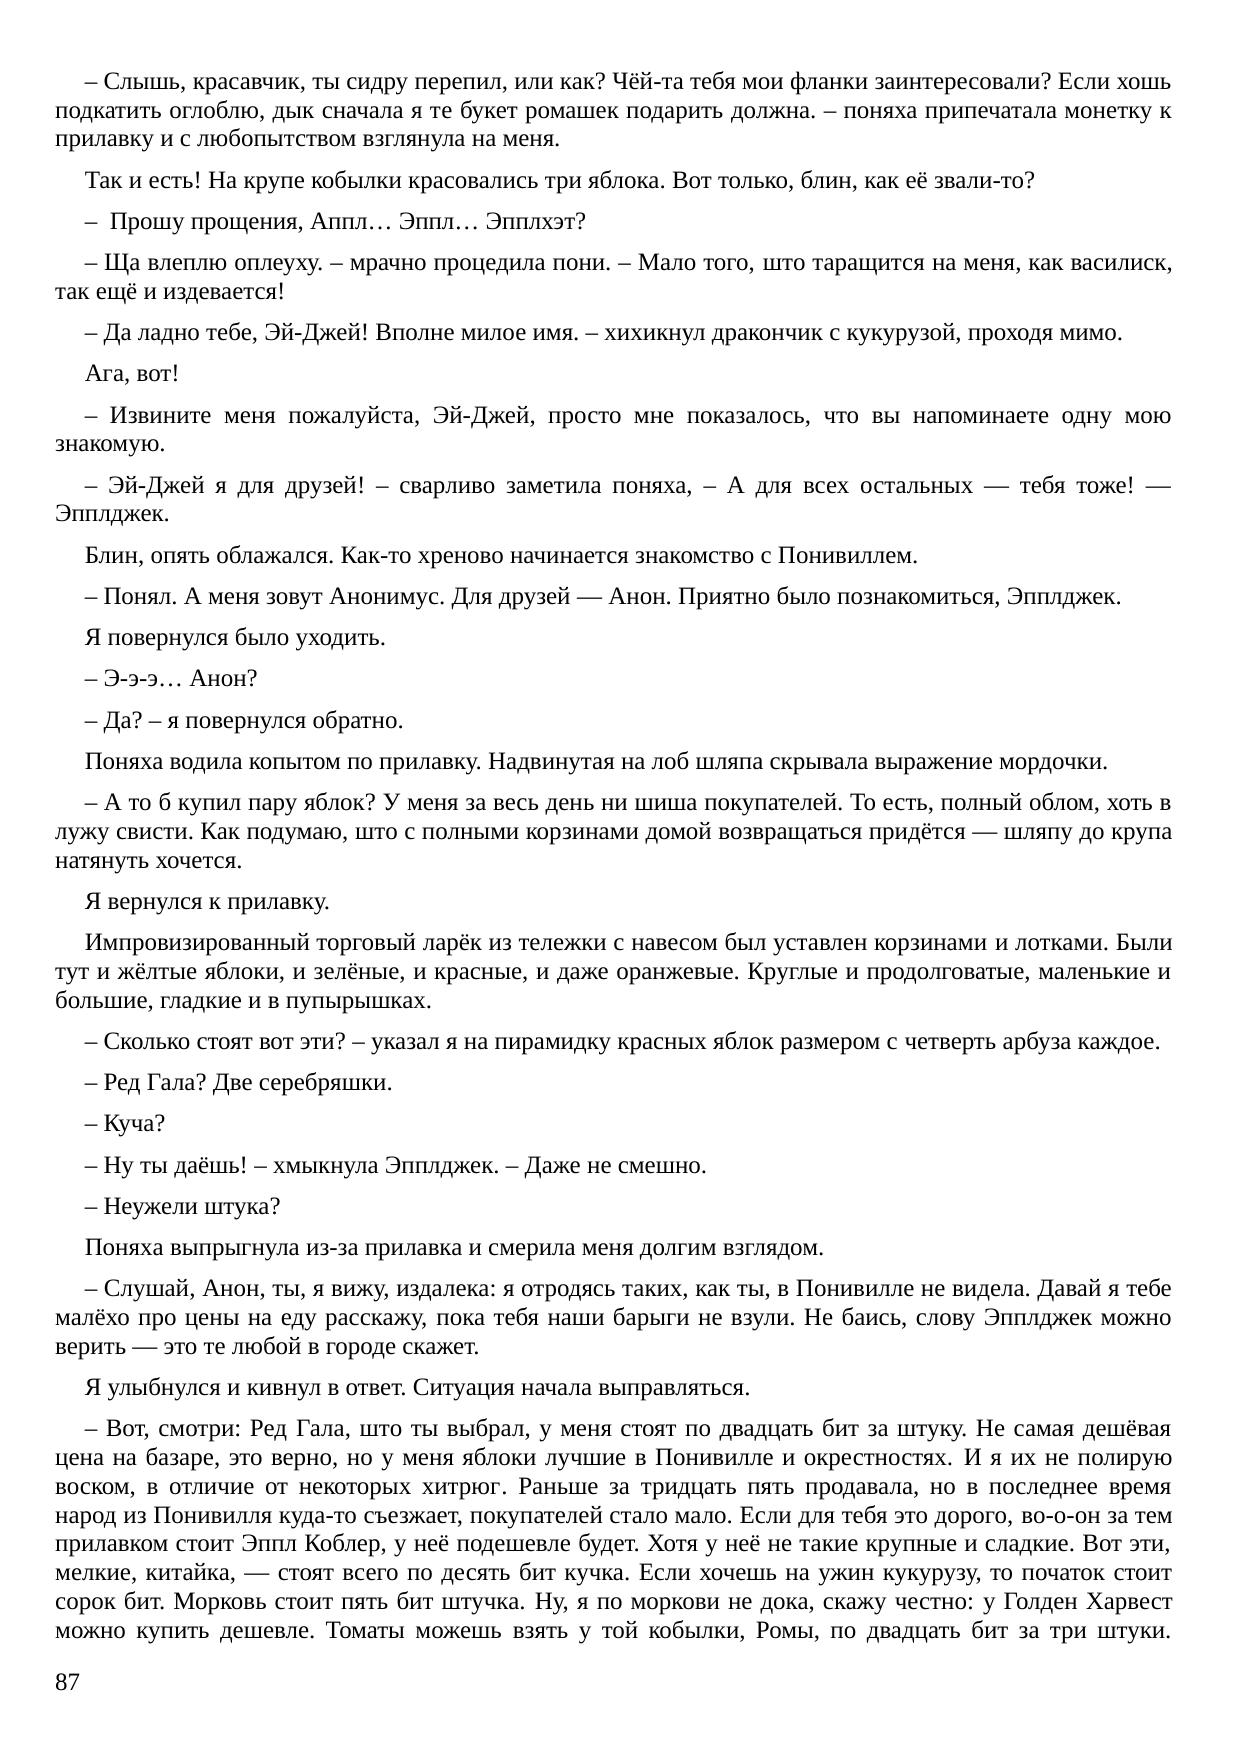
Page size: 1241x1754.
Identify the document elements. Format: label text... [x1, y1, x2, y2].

text Поняха водила копытом по прилавку. Надвинутая на лоб шляпа скрывала выражение мордочки. [55, 746, 1173, 775]
text – А то б купил пару яблок? У меня за весь день ни шиша покупателей. То есть, полный облом, хоть в лужу свисти. Как подумаю, што с полными корзинами домой возвращаться придётся — шляпу до крупа натянуть хочется. [55, 787, 1173, 873]
text – Да? – я повернулся обратно. [55, 705, 1173, 733]
text – Ну ты даёшь! – хмыкнула Эпплджек. – Даже не смешно. [55, 1150, 1173, 1178]
text Я улыбнулся и кивнул в ответ. Ситуация начала выправляться. [55, 1372, 1173, 1401]
text – Слышь, красавчик, ты сидру перепил, или как? Чёй-та тебя мои фланки заинтересовали? Если хошь подкатить оглоблю, дык сначала я те букет ромашек подарить должна. – поняха припечатала монетку к прилавку и с любопытством взглянула на меня. [55, 66, 1173, 152]
text Я вернулся к прилавку. [55, 886, 1173, 915]
text Ага, вот! [55, 358, 1173, 387]
text – Да ладно тебе, Эй-Джей! Вполне милое имя. – хихикнул дракончик с кукурузой, проходя мимо. [55, 317, 1173, 346]
text Поняха выпрыгнула из-за прилавка и смерила меня долгим взглядом. [55, 1232, 1173, 1261]
text – Ща влеплю оплеуху. – мрачно процедила пони. – Мало того, што таращится на меня, как василиск, так ещё и издевается! [55, 247, 1173, 305]
text Я повернулся было уходить. [55, 622, 1173, 651]
text – Неужели штука? [55, 1191, 1173, 1220]
text – Прошу прощения, Аппл… Эппл… Эпплхэт? [55, 206, 1173, 235]
text Импровизированный торговый ларёк из тележки с навесом был уставлен корзинами и лотками. Были тут и жёлтые яблоки, и зелёные, и красные, и даже оранжевые. Круглые и продолговатые, маленькие и большие, гладкие и в пупырышках. [55, 927, 1173, 1013]
text – Э-э-э… Анон? [55, 663, 1173, 692]
text – Эй-Джей я для друзей! – сварливо заметила поняха, – А для всех остальных — тебя тоже! — Эпплджек. [55, 470, 1173, 527]
text – Ред Гала? Две серебряшки. [55, 1067, 1173, 1096]
text – Извините меня пожалуйста, Эй-Джей, просто мне показалось, что вы напоминаете одну мою знакомую. [55, 400, 1173, 457]
text Так и есть! На крупе кобылки красовались три яблока. Вот только, блин, как её звали-то? [55, 165, 1173, 193]
text – Вот, смотри: Ред Гала, што ты выбрал, у меня стоят по двадцать бит за штуку. Не самая дешёвая цена на базаре, это верно, но у меня яблоки лучшие в Понивилле и окрестностях. И я их не полирую воском, в отличие от некоторых хитрюг. Раньше за тридцать пять продавала, но в последнее время народ из Понивилля куда-то съезжает, покупателей стало мало. Если для тебя это дорого, во-о-он за тем прилавком стоит Эппл Коблер, у неё подешевле будет. Хотя у неё не такие крупные и сладкие. Вот эти, мелкие, китайка, — стоят всего по десять бит кучка. Если хочешь на ужин кукурузу, то початок стоит сорок бит. Морковь стоит пять бит штучка. Ну, я по моркови не дока, скажу честно: у Голден Харвест можно купить дешевле. Томаты можешь взять у той кобылки, Ромы, по двадцать бит за три штуки. [55, 1413, 1173, 1643]
text Блин, опять облажался. Как-то хреново начинается знакомство с Понивиллем. [55, 540, 1173, 568]
text – Слушай, Анон, ты, я вижу, издалека: я отродясь таких, как ты, в Понивилле не видела. Давай я тебе малёхо про цены на еду расскажу, пока тебя наши барыги не взули. Не баись, слову Эпплджек можно верить — это те любой в городе скажет. [55, 1273, 1173, 1360]
text – Сколько стоят вот эти? – указал я на пирамидку красных яблок размером с четверть арбуза каждое. [55, 1026, 1173, 1055]
text – Куча? [55, 1108, 1173, 1137]
text – Понял. А меня зовут Анонимус. Для друзей — Анон. Приятно было познакомиться, Эпплджек. [55, 581, 1173, 610]
